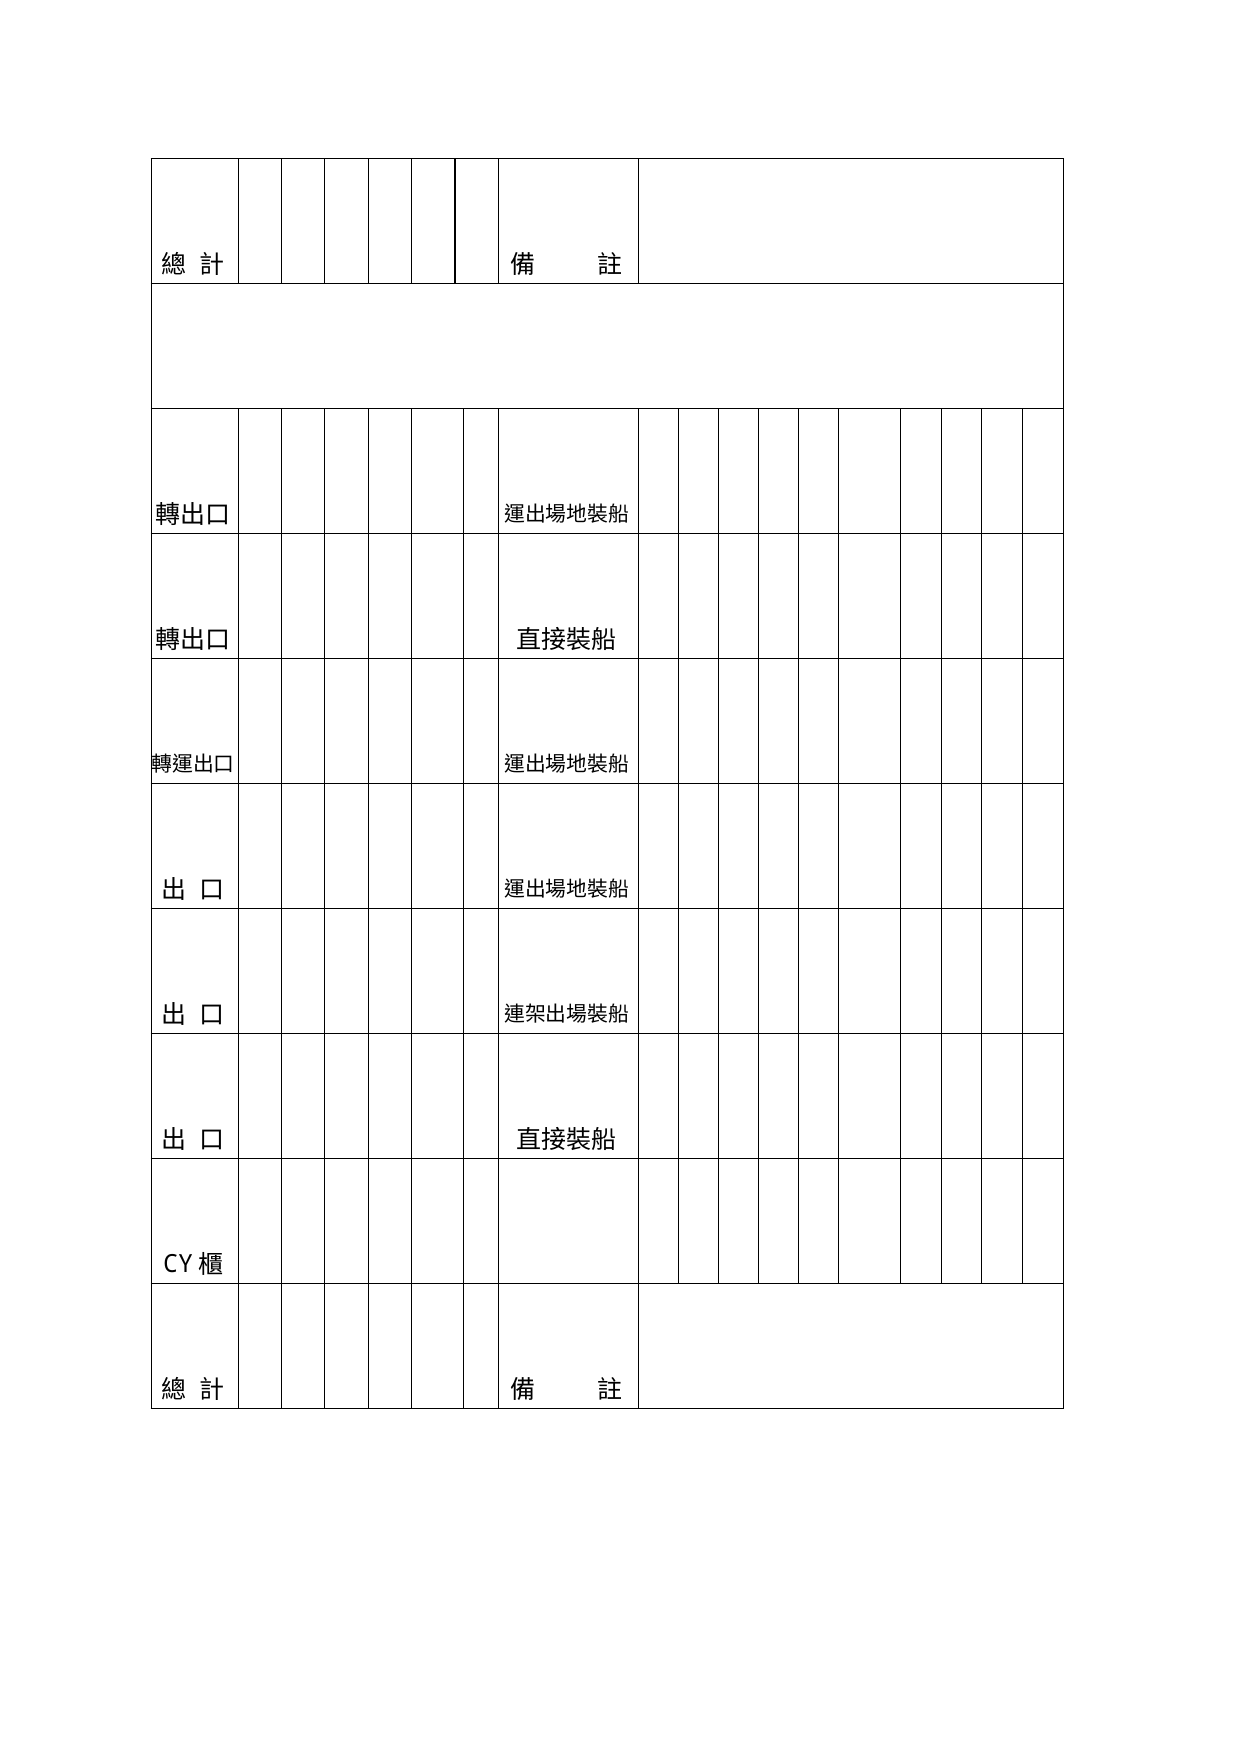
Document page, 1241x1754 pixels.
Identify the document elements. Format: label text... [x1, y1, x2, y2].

table_cell [239, 909, 281, 1033]
table_cell [839, 534, 900, 658]
table_cell [799, 534, 838, 658]
table_cell [799, 909, 838, 1033]
table_cell 出 口 [152, 909, 238, 1033]
table_cell [239, 784, 281, 908]
table_cell 備 註 [499, 1284, 638, 1408]
table_cell [901, 909, 941, 1033]
table_cell [325, 1034, 368, 1158]
table_cell [719, 784, 758, 908]
table_cell [499, 1159, 638, 1283]
table_cell [325, 534, 368, 658]
table_cell [901, 1034, 941, 1158]
table_cell [282, 784, 324, 908]
table_cell [1023, 1159, 1063, 1283]
table_cell [369, 784, 411, 908]
table_cell [942, 1159, 981, 1283]
table_cell [719, 1034, 758, 1158]
table_cell [759, 1159, 798, 1283]
table_cell [239, 659, 281, 783]
table_cell CY櫃 [152, 1159, 238, 1283]
table_cell [282, 1284, 324, 1408]
table_cell 備 註 [499, 159, 638, 283]
table_cell [901, 784, 941, 908]
table_cell [369, 409, 411, 533]
table_cell [639, 409, 678, 533]
table_cell [982, 534, 1022, 658]
table_cell [799, 409, 838, 533]
table_cell [942, 534, 981, 658]
table_cell [412, 659, 463, 783]
table_cell [679, 659, 718, 783]
table_cell [282, 409, 324, 533]
table_cell [1023, 409, 1063, 533]
table_cell [942, 1034, 981, 1158]
table_cell [369, 1034, 411, 1158]
table_cell [1023, 1034, 1063, 1158]
table_cell [239, 1284, 281, 1408]
table_cell [719, 909, 758, 1033]
table_cell [719, 1159, 758, 1283]
table_cell [1023, 534, 1063, 658]
table_cell [759, 1034, 798, 1158]
table_cell 運出場地裝船 [499, 409, 638, 533]
table_cell [639, 909, 678, 1033]
table_cell [839, 1159, 900, 1283]
table_cell [759, 909, 798, 1033]
table_cell [679, 784, 718, 908]
table_cell [239, 534, 281, 658]
table_cell [942, 409, 981, 533]
table_cell [369, 159, 411, 283]
table_cell 直接裝船 [499, 534, 638, 658]
table_cell [679, 909, 718, 1033]
table_cell 轉運出口 [152, 659, 238, 783]
table_cell [325, 659, 368, 783]
table_cell [464, 659, 498, 783]
table_cell [369, 659, 411, 783]
table_cell [639, 659, 678, 783]
table_cell [325, 784, 368, 908]
table_cell [719, 659, 758, 783]
table_cell [839, 409, 900, 533]
table_cell [982, 1034, 1022, 1158]
table_cell [412, 534, 463, 658]
table_cell [679, 1159, 718, 1283]
table_cell [759, 409, 798, 533]
table_cell 運出場地裝船 [499, 784, 638, 908]
table_cell [325, 909, 368, 1033]
table_cell [464, 784, 498, 908]
table_cell [239, 1034, 281, 1158]
table_cell [369, 534, 411, 658]
table_cell [412, 784, 463, 908]
table_cell [369, 909, 411, 1033]
table_cell [1023, 784, 1063, 908]
table_cell [679, 534, 718, 658]
table_cell [639, 1284, 1063, 1408]
table_cell [982, 909, 1022, 1033]
table_cell [799, 784, 838, 908]
table_cell [942, 784, 981, 908]
table_cell [679, 1034, 718, 1158]
table_cell [639, 1159, 678, 1283]
table_cell [759, 534, 798, 658]
table_cell [719, 409, 758, 533]
table_cell 出 口 [152, 1034, 238, 1158]
table_cell [239, 159, 281, 283]
table_cell [759, 659, 798, 783]
table_cell [639, 534, 678, 658]
table_cell [942, 909, 981, 1033]
table_cell [464, 409, 498, 533]
table_cell 轉出口 [152, 409, 238, 533]
table_cell [282, 534, 324, 658]
table_cell [639, 1034, 678, 1158]
table_cell [799, 1034, 838, 1158]
table_cell [464, 534, 498, 658]
table_cell [325, 1284, 368, 1408]
table_cell [1023, 659, 1063, 783]
table_cell [839, 1034, 900, 1158]
table_cell [412, 159, 454, 283]
table_cell [412, 909, 463, 1033]
table_cell [325, 1159, 368, 1283]
table_cell [282, 659, 324, 783]
table_cell [464, 909, 498, 1033]
table_cell [982, 409, 1022, 533]
table_cell [412, 1034, 463, 1158]
table_cell [639, 159, 1063, 283]
table_cell [456, 159, 498, 283]
table_cell [799, 659, 838, 783]
table_cell [639, 784, 678, 908]
table_cell [412, 1159, 463, 1283]
table_cell [901, 534, 941, 658]
table_cell [325, 159, 368, 283]
table_cell [369, 1159, 411, 1283]
table_cell [839, 909, 900, 1033]
table_cell [719, 534, 758, 658]
table_cell [282, 1034, 324, 1158]
table_cell 運出場地裝船 [499, 659, 638, 783]
table_cell [901, 659, 941, 783]
table_cell [901, 409, 941, 533]
table_cell [839, 659, 900, 783]
table_cell [152, 284, 1063, 408]
table_cell [239, 1159, 281, 1283]
table_cell 出 口 [152, 784, 238, 908]
table_cell [464, 1159, 498, 1283]
table_cell [369, 1284, 411, 1408]
table_cell [982, 1159, 1022, 1283]
table_cell [282, 1159, 324, 1283]
table_cell 直接裝船 [499, 1034, 638, 1158]
table_cell [464, 1034, 498, 1158]
table_cell [1023, 909, 1063, 1033]
table_cell [412, 409, 463, 533]
table_cell [799, 1159, 838, 1283]
table_cell [464, 1284, 498, 1408]
table_cell [839, 784, 900, 908]
table_cell 轉出口 [152, 534, 238, 658]
table_cell [239, 409, 281, 533]
table_cell [412, 1284, 463, 1408]
table_cell [942, 659, 981, 783]
table_cell 總 計 [152, 159, 238, 283]
table_cell [759, 784, 798, 908]
table_cell [325, 409, 368, 533]
table_cell [982, 659, 1022, 783]
table_cell 連架出場裝船 [499, 909, 638, 1033]
table_cell [282, 909, 324, 1033]
table_cell [982, 784, 1022, 908]
table_cell [679, 409, 718, 533]
table_cell 總 計 [152, 1284, 238, 1408]
table_cell [282, 159, 324, 283]
table_cell [901, 1159, 941, 1283]
